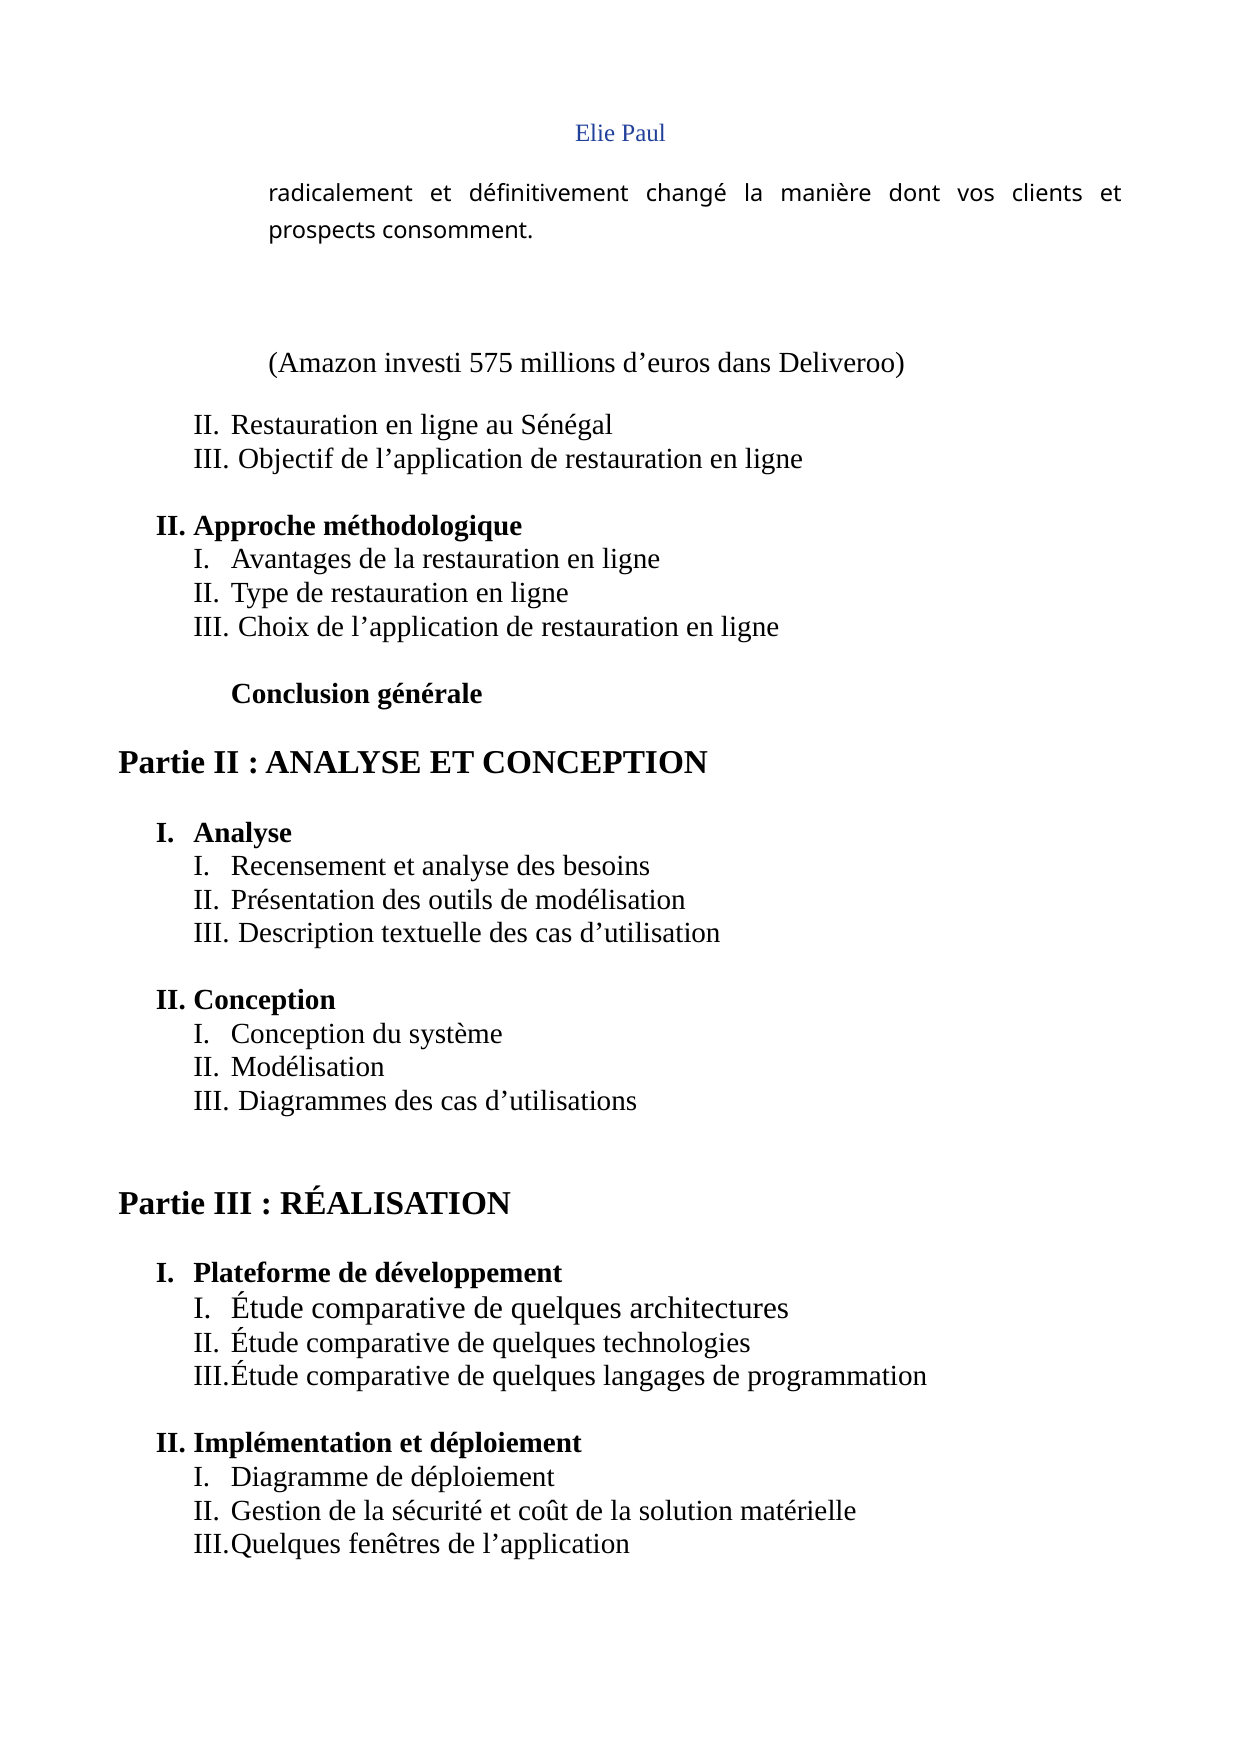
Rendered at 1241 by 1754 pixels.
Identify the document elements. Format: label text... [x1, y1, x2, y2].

list Approche méthodologique [156, 508, 1122, 542]
list Restauration en ligne au Sénégal [193, 407, 1122, 441]
list Avantages de la restauration en ligne [193, 542, 1122, 575]
list Objectif de l’application de restauration en ligne [193, 441, 1122, 474]
list Plateforme de développement [156, 1256, 1122, 1289]
list Étude comparative de quelques technologies [193, 1325, 1122, 1358]
list Type de restauration en ligne [193, 575, 1122, 609]
text Partie III : RÉALISATION [118, 1184, 1122, 1222]
list Analyse [156, 815, 1122, 848]
list Étude comparative de quelques langages de programmation [193, 1358, 1122, 1392]
list Recensement et analyse des besoins [193, 848, 1122, 882]
list Conception du système [193, 1016, 1122, 1049]
text Partie II : ANALYSE ET CONCEPTION [118, 743, 1122, 781]
list (Amazon investi 575 millions d’euros dans Deliveroo) [231, 345, 1122, 379]
list Diagramme de déploiement [193, 1459, 1122, 1493]
list Diagrammes des cas d’utilisations [193, 1083, 1122, 1117]
list radicalement et définitivement changé la manière dont vos clients et prospects consomment. [231, 176, 1122, 245]
list Quelques fenêtres de l’application [193, 1526, 1122, 1560]
list Conclusion générale [193, 676, 1122, 709]
list Choix de l’application de restauration en ligne [193, 609, 1122, 642]
list Modélisation [193, 1049, 1122, 1083]
list Étude comparative de quelques architectures [193, 1289, 1122, 1325]
list Gestion de la sécurité et coût de la solution matérielle [193, 1493, 1122, 1526]
list Conception [156, 982, 1122, 1016]
list Présentation des outils de modélisation [193, 882, 1122, 915]
list Description textuelle des cas d’utilisation [193, 915, 1122, 949]
list Implémentation et déploiement [156, 1426, 1122, 1459]
